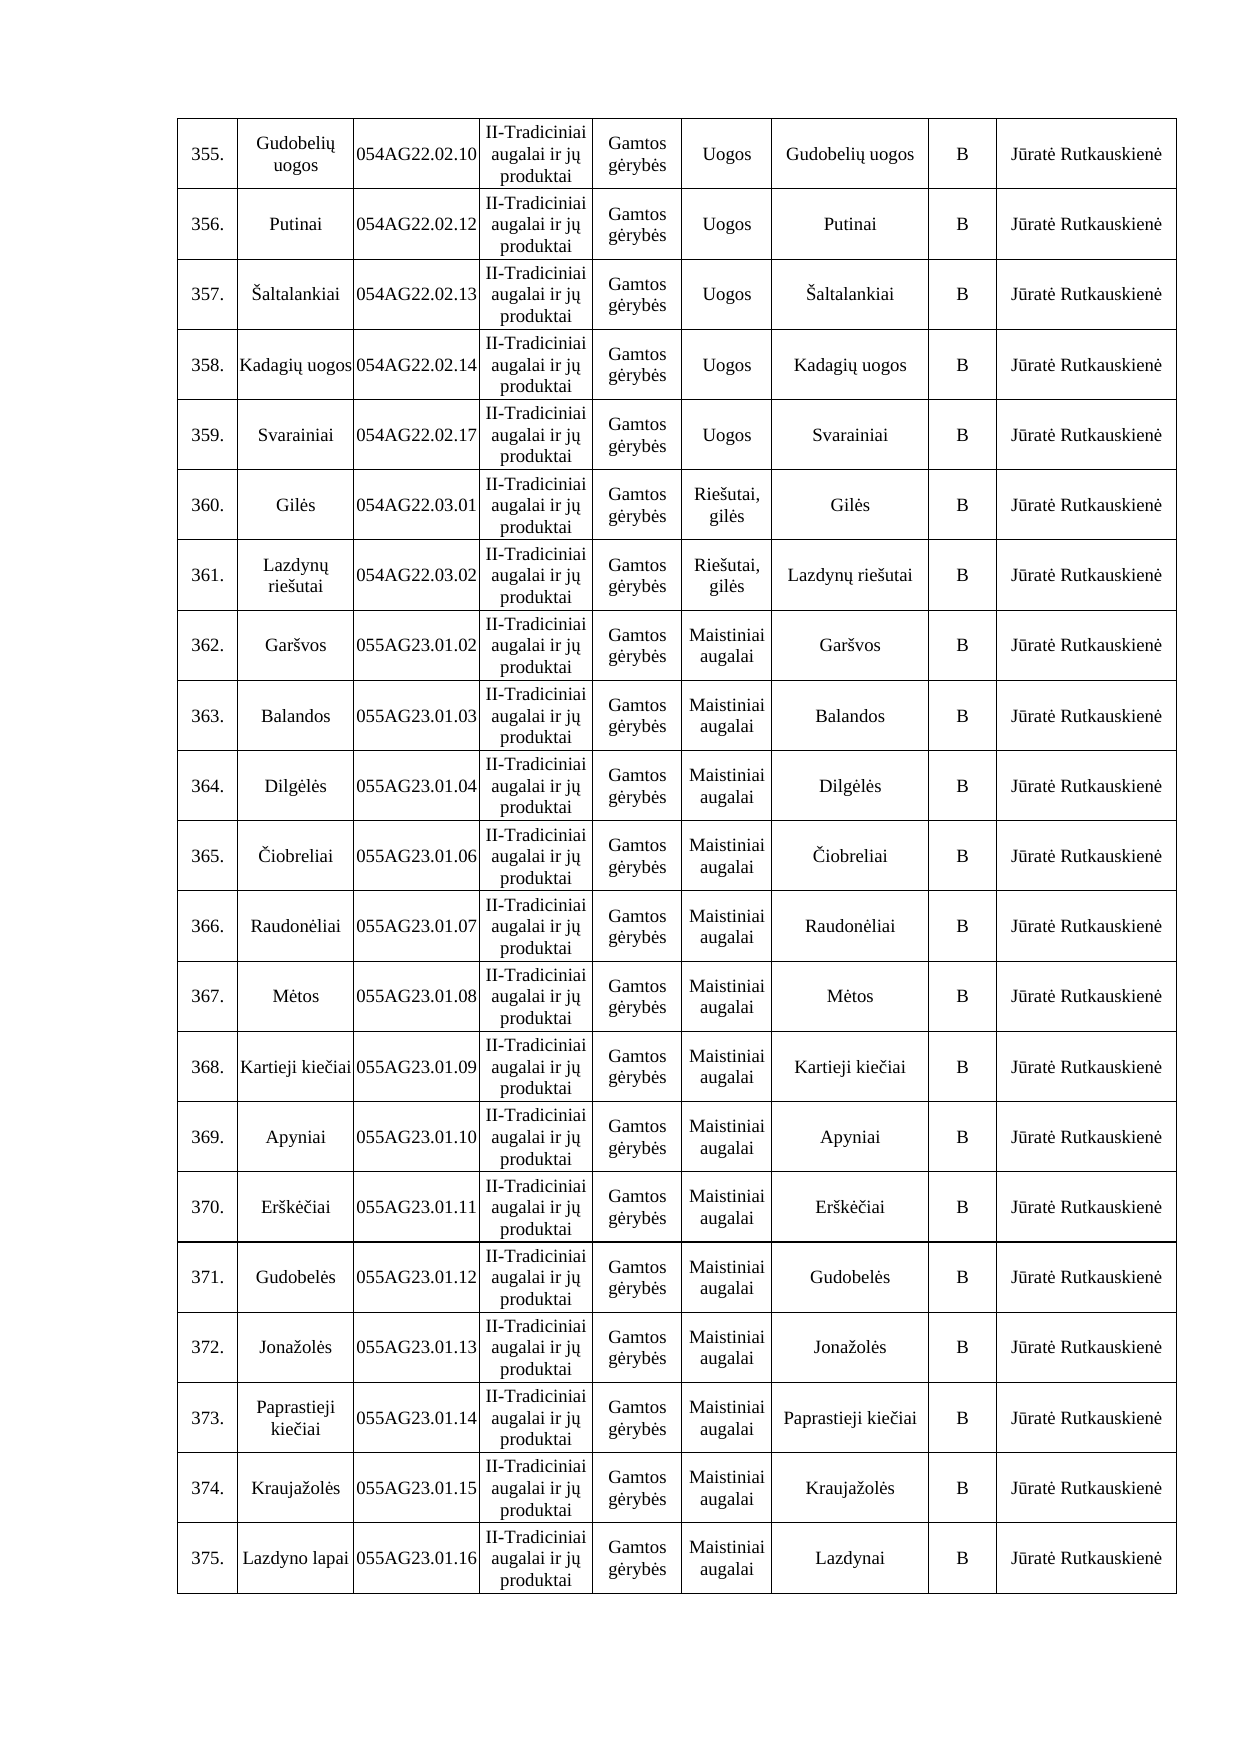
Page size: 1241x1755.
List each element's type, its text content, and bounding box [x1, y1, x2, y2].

table_cell II-Tradiciniai augalai ir jų produktai [480, 962, 592, 1031]
table_cell Maistiniai augalai [682, 891, 771, 961]
table_cell Maistiniai augalai [682, 751, 771, 820]
table_cell II-Tradiciniai augalai ir jų produktai [480, 1383, 592, 1452]
table_cell Lazdynų riešutai [772, 540, 928, 609]
table_cell Čiobreliai [772, 821, 928, 890]
table_cell [1177, 188, 1182, 258]
table_cell [1177, 610, 1182, 680]
table_cell Gamtos gėrybės [593, 260, 681, 329]
table_cell Gamtos gėrybės [593, 400, 681, 469]
table_cell 055AG23.01.03 [354, 681, 479, 750]
table_cell B [929, 330, 996, 399]
table_cell B [929, 1523, 996, 1592]
table_cell II-Tradiciniai augalai ir jų produktai [480, 1172, 592, 1241]
table_cell Riešutai, gilės [682, 470, 771, 539]
table_cell Jūratė Rutkauskienė [997, 1102, 1176, 1171]
table_cell Lazdynai [772, 1523, 928, 1592]
table_cell 374. [178, 1453, 237, 1522]
table_cell [1177, 469, 1182, 539]
table_cell [1177, 1241, 1182, 1312]
table_cell 055AG23.01.15 [354, 1453, 479, 1522]
table_cell Šaltalankiai [772, 260, 928, 329]
table_cell 359. [178, 400, 237, 469]
table_cell Jūratė Rutkauskienė [997, 1243, 1176, 1312]
table_cell [1177, 1171, 1182, 1241]
table_cell II-Tradiciniai augalai ir jų produktai [480, 540, 592, 609]
table_cell 055AG23.01.12 [354, 1243, 479, 1312]
table_cell Svarainiai [772, 400, 928, 469]
table_cell Raudonėliai [772, 891, 928, 961]
table_cell Maistiniai augalai [682, 1032, 771, 1101]
table_cell B [929, 1383, 996, 1452]
table_cell 364. [178, 751, 237, 820]
table_cell Jūratė Rutkauskienė [997, 330, 1176, 399]
table_cell II-Tradiciniai augalai ir jų produktai [480, 260, 592, 329]
table_cell 055AG23.01.04 [354, 751, 479, 820]
table_cell Uogos [682, 189, 771, 258]
table_cell 355. [178, 119, 237, 188]
table_cell Jūratė Rutkauskienė [997, 1523, 1176, 1592]
table_cell 054AG22.02.13 [354, 260, 479, 329]
table_cell Maistiniai augalai [682, 1102, 771, 1171]
table_cell 055AG23.01.06 [354, 821, 479, 890]
table_cell B [929, 1313, 996, 1382]
table_cell [1177, 259, 1182, 329]
table_cell [1177, 1101, 1182, 1171]
table_cell Uogos [682, 400, 771, 469]
table_cell Gamtos gėrybės [593, 1102, 681, 1171]
table_cell Jūratė Rutkauskienė [997, 751, 1176, 820]
table_cell Gudobelės [772, 1243, 928, 1312]
table_cell B [929, 681, 996, 750]
table_cell 362. [178, 611, 237, 680]
table_cell Garšvos [238, 611, 353, 680]
table_cell 371. [178, 1243, 237, 1312]
table_cell Apyniai [238, 1102, 353, 1171]
table_cell 055AG23.01.13 [354, 1313, 479, 1382]
table_cell Gamtos gėrybės [593, 1313, 681, 1382]
table_cell [1177, 1031, 1182, 1101]
table_cell [1177, 118, 1182, 188]
table_cell II-Tradiciniai augalai ir jų produktai [480, 681, 592, 750]
table_cell B [929, 1032, 996, 1101]
table_cell Kadagių uogos [772, 330, 928, 399]
table_cell [1177, 680, 1182, 750]
table_cell Maistiniai augalai [682, 1243, 771, 1312]
table_cell Maistiniai augalai [682, 681, 771, 750]
table_cell B [929, 1172, 996, 1241]
table_cell Jūratė Rutkauskienė [997, 891, 1176, 961]
table_cell Jonažolės [238, 1313, 353, 1382]
table_cell II-Tradiciniai augalai ir jų produktai [480, 1453, 592, 1522]
table_cell B [929, 891, 996, 961]
table_cell Gamtos gėrybės [593, 1453, 681, 1522]
table_cell [1177, 961, 1182, 1031]
table_cell Jūratė Rutkauskienė [997, 189, 1176, 258]
table_cell B [929, 611, 996, 680]
table_cell Kraujažolės [772, 1453, 928, 1522]
table_cell Svarainiai [238, 400, 353, 469]
table_cell Jūratė Rutkauskienė [997, 681, 1176, 750]
table_cell Gamtos gėrybės [593, 821, 681, 890]
table_cell 363. [178, 681, 237, 750]
table_cell Garšvos [772, 611, 928, 680]
table_cell B [929, 540, 996, 609]
table_cell 055AG23.01.14 [354, 1383, 479, 1452]
table_cell Uogos [682, 330, 771, 399]
table_cell Maistiniai augalai [682, 821, 771, 890]
table_cell Gamtos gėrybės [593, 1243, 681, 1312]
table_cell [1177, 1382, 1182, 1452]
table_cell Raudonėliai [238, 891, 353, 961]
table_cell 054AG22.02.14 [354, 330, 479, 399]
table_cell B [929, 260, 996, 329]
table_cell 055AG23.01.08 [354, 962, 479, 1031]
table_cell Gamtos gėrybės [593, 189, 681, 258]
table_cell II-Tradiciniai augalai ir jų produktai [480, 1313, 592, 1382]
table_cell Jūratė Rutkauskienė [997, 1172, 1176, 1241]
table_cell Maistiniai augalai [682, 962, 771, 1031]
table_cell B [929, 1453, 996, 1522]
table_cell Jūratė Rutkauskienė [997, 1383, 1176, 1452]
table_cell Gamtos gėrybės [593, 1172, 681, 1241]
table_cell Maistiniai augalai [682, 1523, 771, 1592]
table_cell Gilės [238, 470, 353, 539]
table_cell 368. [178, 1032, 237, 1101]
table_cell II-Tradiciniai augalai ir jų produktai [480, 751, 592, 820]
table_cell 055AG23.01.02 [354, 611, 479, 680]
table_cell B [929, 189, 996, 258]
table_cell Jūratė Rutkauskienė [997, 821, 1176, 890]
table_cell [1177, 890, 1182, 961]
table_cell [1177, 1452, 1182, 1522]
table_cell 375. [178, 1523, 237, 1592]
table_cell Gudobelės [238, 1243, 353, 1312]
table_cell Gamtos gėrybės [593, 470, 681, 539]
table_cell Dilgėlės [772, 751, 928, 820]
table_cell 055AG23.01.09 [354, 1032, 479, 1101]
table_cell Mėtos [772, 962, 928, 1031]
table_cell Gamtos gėrybės [593, 891, 681, 961]
table_cell [1177, 1522, 1182, 1592]
table_cell Erškėčiai [772, 1172, 928, 1241]
table_cell II-Tradiciniai augalai ir jų produktai [480, 1523, 592, 1592]
table_cell Uogos [682, 119, 771, 188]
table_cell [1177, 399, 1182, 469]
table_cell Gudobelių uogos [772, 119, 928, 188]
table_cell [1177, 750, 1182, 820]
table_cell B [929, 821, 996, 890]
table_cell B [929, 470, 996, 539]
table_cell 055AG23.01.11 [354, 1172, 479, 1241]
table_cell Paprastieji kiečiai [772, 1383, 928, 1452]
table_cell Erškėčiai [238, 1172, 353, 1241]
table_cell 358. [178, 330, 237, 399]
table_cell II-Tradiciniai augalai ir jų produktai [480, 1243, 592, 1312]
table_cell II-Tradiciniai augalai ir jų produktai [480, 1032, 592, 1101]
table_cell Putinai [772, 189, 928, 258]
table_cell [1177, 1312, 1182, 1382]
table_cell Šaltalankiai [238, 260, 353, 329]
table_cell [1177, 329, 1182, 399]
table_cell Jūratė Rutkauskienė [997, 470, 1176, 539]
table_cell Maistiniai augalai [682, 1383, 771, 1452]
table_cell Gamtos gėrybės [593, 962, 681, 1031]
table_cell Kraujažolės [238, 1453, 353, 1522]
table_cell Uogos [682, 260, 771, 329]
table_cell II-Tradiciniai augalai ir jų produktai [480, 1102, 592, 1171]
table_cell Jūratė Rutkauskienė [997, 1453, 1176, 1522]
table_cell 054AG22.02.17 [354, 400, 479, 469]
table_cell 356. [178, 189, 237, 258]
table_cell Riešutai, gilės [682, 540, 771, 609]
table_cell 055AG23.01.07 [354, 891, 479, 961]
table_cell Gamtos gėrybės [593, 1383, 681, 1452]
table_cell Gamtos gėrybės [593, 681, 681, 750]
table_cell 367. [178, 962, 237, 1031]
table_cell 054AG22.02.12 [354, 189, 479, 258]
table_cell B [929, 1243, 996, 1312]
table_cell 360. [178, 470, 237, 539]
table_cell Gamtos gėrybės [593, 611, 681, 680]
table_cell Gamtos gėrybės [593, 119, 681, 188]
table_cell Balandos [772, 681, 928, 750]
table_cell Jūratė Rutkauskienė [997, 119, 1176, 188]
table_cell Dilgėlės [238, 751, 353, 820]
table_cell II-Tradiciniai augalai ir jų produktai [480, 119, 592, 188]
table_cell 055AG23.01.10 [354, 1102, 479, 1171]
table_cell Gudobelių uogos [238, 119, 353, 188]
table_cell Maistiniai augalai [682, 1313, 771, 1382]
table_cell B [929, 400, 996, 469]
table_cell 366. [178, 891, 237, 961]
table_cell Gamtos gėrybės [593, 540, 681, 609]
table_cell Jūratė Rutkauskienė [997, 540, 1176, 609]
table_cell 361. [178, 540, 237, 609]
table_cell 370. [178, 1172, 237, 1241]
table_cell II-Tradiciniai augalai ir jų produktai [480, 189, 592, 258]
table_cell Apyniai [772, 1102, 928, 1171]
table_cell Paprastieji kiečiai [238, 1383, 353, 1452]
table_cell 054AG22.03.02 [354, 540, 479, 609]
table_cell [1177, 820, 1182, 890]
table_cell II-Tradiciniai augalai ir jų produktai [480, 821, 592, 890]
table_cell Jūratė Rutkauskienė [997, 400, 1176, 469]
table_cell Lazdyno lapai [238, 1523, 353, 1592]
table_cell II-Tradiciniai augalai ir jų produktai [480, 611, 592, 680]
table_cell Kartieji kiečiai [238, 1032, 353, 1101]
table_cell B [929, 119, 996, 188]
table_cell II-Tradiciniai augalai ir jų produktai [480, 400, 592, 469]
table_cell Jūratė Rutkauskienė [997, 1032, 1176, 1101]
table_cell Balandos [238, 681, 353, 750]
table_cell 357. [178, 260, 237, 329]
table_cell II-Tradiciniai augalai ir jų produktai [480, 891, 592, 961]
table_cell 365. [178, 821, 237, 890]
table_cell 054AG22.02.10 [354, 119, 479, 188]
table_cell 054AG22.03.01 [354, 470, 479, 539]
table_cell B [929, 962, 996, 1031]
table_cell Gamtos gėrybės [593, 330, 681, 399]
table_cell Jūratė Rutkauskienė [997, 260, 1176, 329]
table_cell 372. [178, 1313, 237, 1382]
table_cell Gamtos gėrybės [593, 751, 681, 820]
table_cell Kartieji kiečiai [772, 1032, 928, 1101]
table_cell Mėtos [238, 962, 353, 1031]
table_cell B [929, 1102, 996, 1171]
table_cell Maistiniai augalai [682, 611, 771, 680]
table_cell Maistiniai augalai [682, 1172, 771, 1241]
table_cell 369. [178, 1102, 237, 1171]
table_cell B [929, 751, 996, 820]
table_cell 373. [178, 1383, 237, 1452]
table_cell Gilės [772, 470, 928, 539]
table_cell II-Tradiciniai augalai ir jų produktai [480, 330, 592, 399]
table_cell Kadagių uogos [238, 330, 353, 399]
table_cell Jūratė Rutkauskienė [997, 611, 1176, 680]
table_cell Maistiniai augalai [682, 1453, 771, 1522]
table_cell Čiobreliai [238, 821, 353, 890]
table_cell Gamtos gėrybės [593, 1032, 681, 1101]
table_cell Jūratė Rutkauskienė [997, 962, 1176, 1031]
table_cell Jonažolės [772, 1313, 928, 1382]
table_cell 055AG23.01.16 [354, 1523, 479, 1592]
table_cell Putinai [238, 189, 353, 258]
table_cell II-Tradiciniai augalai ir jų produktai [480, 470, 592, 539]
table_cell Jūratė Rutkauskienė [997, 1313, 1176, 1382]
table_cell Lazdynų riešutai [238, 540, 353, 609]
table_cell [1177, 539, 1182, 609]
table_cell Gamtos gėrybės [593, 1523, 681, 1592]
